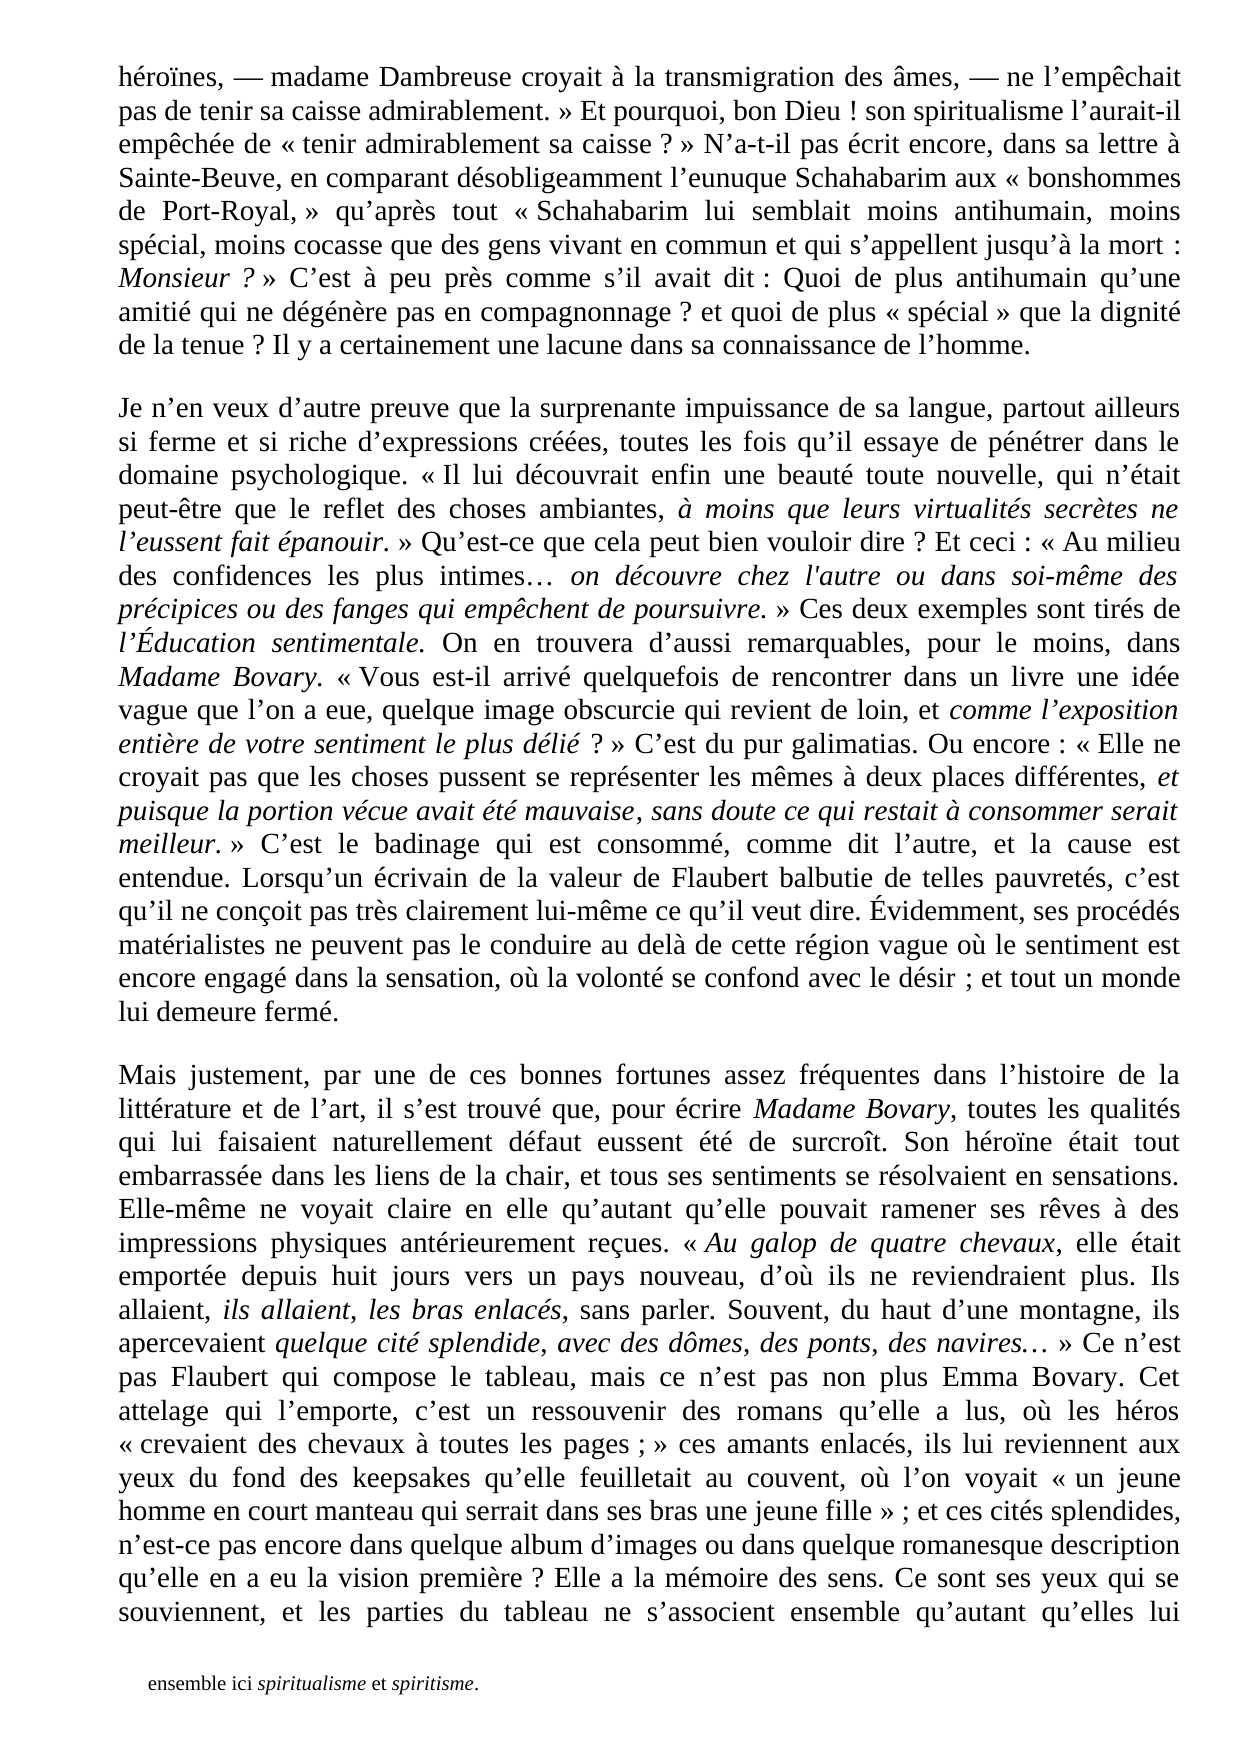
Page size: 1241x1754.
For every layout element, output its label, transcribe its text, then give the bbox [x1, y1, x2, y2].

text Mais justement, par une de ces bonnes fortunes assez fréquentes dans l’histoire de la littérature et de l’art, il s’est trouvé que, pour écrire Madame Bovary, toutes les qualités qui lui faisaient naturellement défaut eussent été de surcroît. Son héroïne était tout embarrassée dans les liens de la chair, et tous ses sentiments se résolvaient en sensations. Elle-même ne voyait claire en elle qu’autant qu’elle pouvait ramener ses rêves à des impressions physiques antérieurement reçues. « Au galop de quatre chevaux, elle était emportée depuis huit jours vers un pays nouveau, d’où ils ne reviendraient plus. Ils allaient, ils allaient, les bras enlacés, sans parler. Souvent, du haut d’une montagne, ils apercevaient quelque cité splendide, avec des dômes, des ponts, des navires… » Ce n’est pas Flaubert qui compose le tableau, mais ce n’est pas non plus Emma Bovary. Cet attelage qui l’emporte, c’est un ressouvenir des romans qu’elle a lus, où les héros « crevaient des chevaux à toutes les pages ; » ces amants enlacés, ils lui reviennent aux yeux du fond des keepsakes qu’elle feuilletait au couvent, où l’on voyait « un jeune homme en court manteau qui serrait dans ses bras une jeune fille » ; et ces cités splendides, n’est-ce pas encore dans quelque album d’images ou dans quelque romanesque description qu’elle en a eu la vision première ? Elle a la mémoire des sens. Ce sont ses yeux qui se souviennent, et les parties du tableau ne s’associent ensemble qu’autant qu’elles lui [118, 1057, 1181, 1627]
text héroïnes, — madame Dambreuse croyait à la transmigration des âmes, — ne l’empêchait pas de tenir sa caisse admirablement. » Et pourquoi, bon Dieu ! son spiritualisme l’aurait-il empêchée de « tenir admirablement sa caisse ? » N’a-t-il pas écrit encore, dans sa lettre à Sainte-Beuve, en comparant désobligeamment l’eunuque Schahabarim aux « bonshommes de Port-Royal, » qu’après tout « Schahabarim lui semblait moins antihumain, moins spécial, moins cocasse que des gens vivant en commun et qui s’appellent jusqu’à la mort : Monsieur ? » C’est à peu près comme s’il avait dit : Quoi de plus antihumain qu’une amitié qui ne dégénère pas en compagnonnage ? et quoi de plus « spécial » que la dignité de la tenue ? Il y a certainement une lacune dans sa connaissance de l’homme. [118, 59, 1181, 361]
text ensemble ici spiritualisme et spiritisme. [118, 1671, 1181, 1695]
text Je n’en veux d’autre preuve que la surprenante impuissance de sa langue, partout ailleurs si ferme et si riche d’expressions créées, toutes les fois qu’il essaye de pénétrer dans le domaine psychologique. « Il lui découvrait enfin une beauté toute nouvelle, qui n’était peut-être que le reflet des choses ambiantes, à moins que leurs virtualités secrètes ne l’eussent fait épanouir. » Qu’est-ce que cela peut bien vouloir dire ? Et ceci : « Au milieu des confidences les plus intimes… on découvre chez l'autre ou dans soi-même des précipices ou des fanges qui empêchent de poursuivre. » Ces deux exemples sont tirés de l’Éducation sentimentale. On en trouvera d’aussi remarquables, pour le moins, dans Madame Bovary. « Vous est-il arrivé quelquefois de rencontrer dans un livre une idée vague que l’on a eue, quelque image obscurcie qui revient de loin, et comme l’exposition entière de votre sentiment le plus délié ? » C’est du pur galimatias. Ou encore : « Elle ne croyait pas que les choses pussent se représenter les mêmes à deux places différentes, et puisque la portion vécue avait été mauvaise, sans doute ce qui restait à consommer serait meilleur. » C’est le badinage qui est consommé, comme dit l’autre, et la cause est entendue. Lorsqu’un écrivain de la valeur de Flaubert balbutie de telles pauvretés, c’est qu’il ne conçoit pas très clairement lui-même ce qu’il veut dire. Évidemment, ses procédés matérialistes ne peuvent pas le conduire au delà de cette région vague où le sentiment est encore engagé dans la sensation, où la volonté se confond avec le désir ; et tout un monde lui demeure fermé. [118, 390, 1181, 1028]
